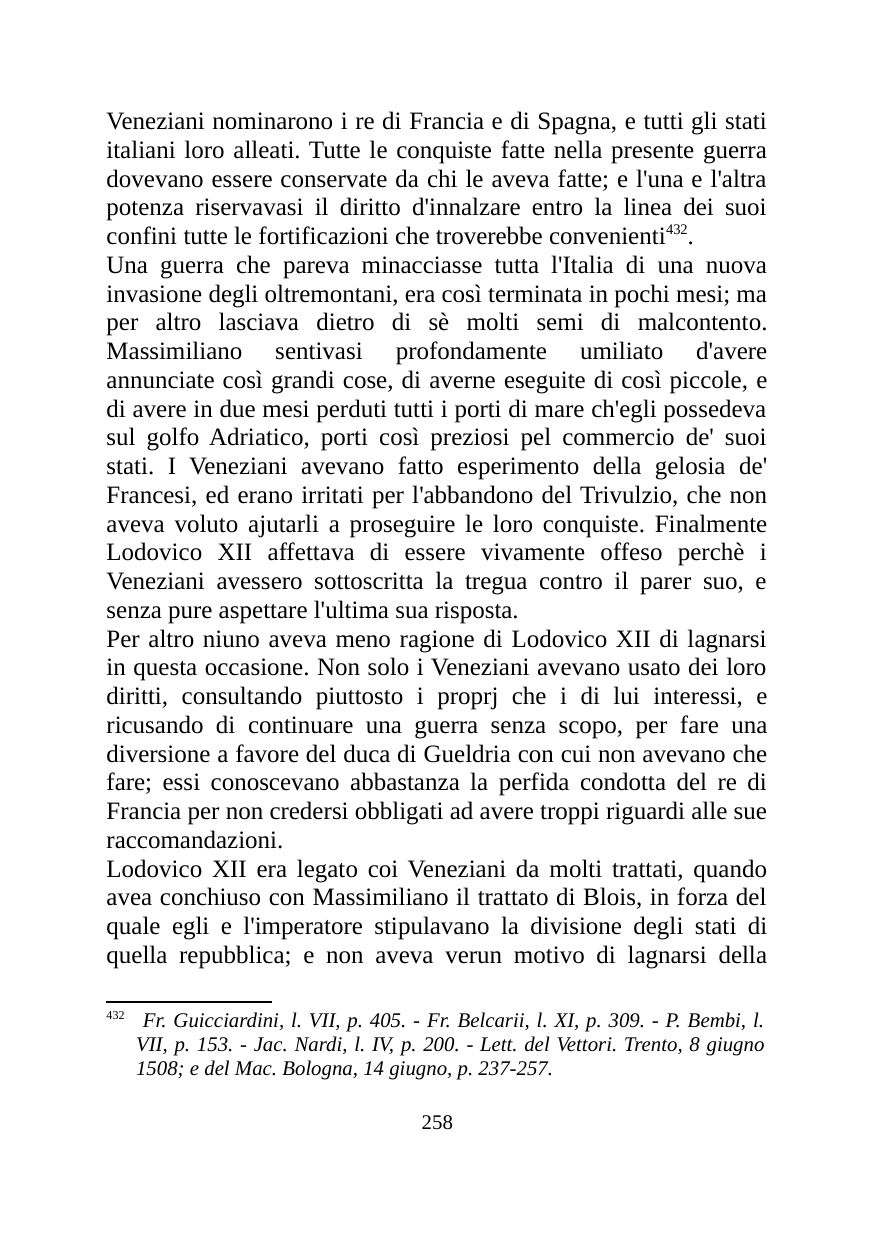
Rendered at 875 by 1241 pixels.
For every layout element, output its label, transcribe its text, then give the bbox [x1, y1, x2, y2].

text Fr. Guicciardini, l. VII, p. 405. - Fr. Belcarii, l. XI, p. 309. - P. Bembi, l. VII, p. 153. - Jac. Nardi, l. IV, p. 200. - Lett. del Vettori. Trento, 8 giugno 1508; e del Mac. Bologna, 14 giugno, p. 237-257. [106, 1008, 768, 1080]
text Veneziani nominarono i re di Francia e di Spagna, e tutti gli stati italiani loro alleati. Tutte le conquiste fatte nella presente guerra dovevano essere conservate da chi le aveva fatte; e l'una e l'altra potenza riservavasi il diritto d'innalzare entro la linea dei suoi confini tutte le fortificazioni che troverebbe convenienti. [106, 106, 768, 250]
text Per altro niuno aveva meno ragione di Lodovico XII di lagnarsi in questa occasione. Non solo i Veneziani avevano usato dei loro diritti, consultando piuttosto i proprj che i di lui interessi, e ricusando di continuare una guerra senza scopo, per fare una diversione a favore del duca di Gueldria con cui non avevano che fare; essi conoscevano abbastanza la perfida condotta del re di Francia per non credersi obbligati ad avere troppi riguardi alle sue raccomandazioni. [106, 624, 768, 854]
text Lodovico XII era legato coi Veneziani da molti trattati, quando avea conchiuso con Massimiliano il trattato di Blois, in forza del quale egli e l'imperatore stipulavano la divisione degli stati di quella repubblica; e non aveva verun motivo di lagnarsi della [106, 854, 768, 969]
text Una guerra che pareva minacciasse tutta l'Italia di una nuova invasione degli oltremontani, era così terminata in pochi mesi; ma per altro lasciava dietro di sè molti semi di malcontento. Massimiliano sentivasi profondamente umiliato d'avere annunciate così grandi cose, di averne eseguite di così piccole, e di avere in due mesi perduti tutti i porti di mare ch'egli possedeva sul golfo Adriatico, porti così preziosi pel commercio de' suoi stati. I Veneziani avevano fatto esperimento della gelosia de' Francesi, ed erano irritati per l'abbandono del Trivulzio, che non aveva voluto ajutarli a proseguire le loro conquiste. Finalmente Lodovico XII affettava di essere vivamente offeso perchè i Veneziani avessero sottoscritta la tregua contro il parer suo, e senza pure aspettare l'ultima sua risposta. [106, 250, 768, 624]
